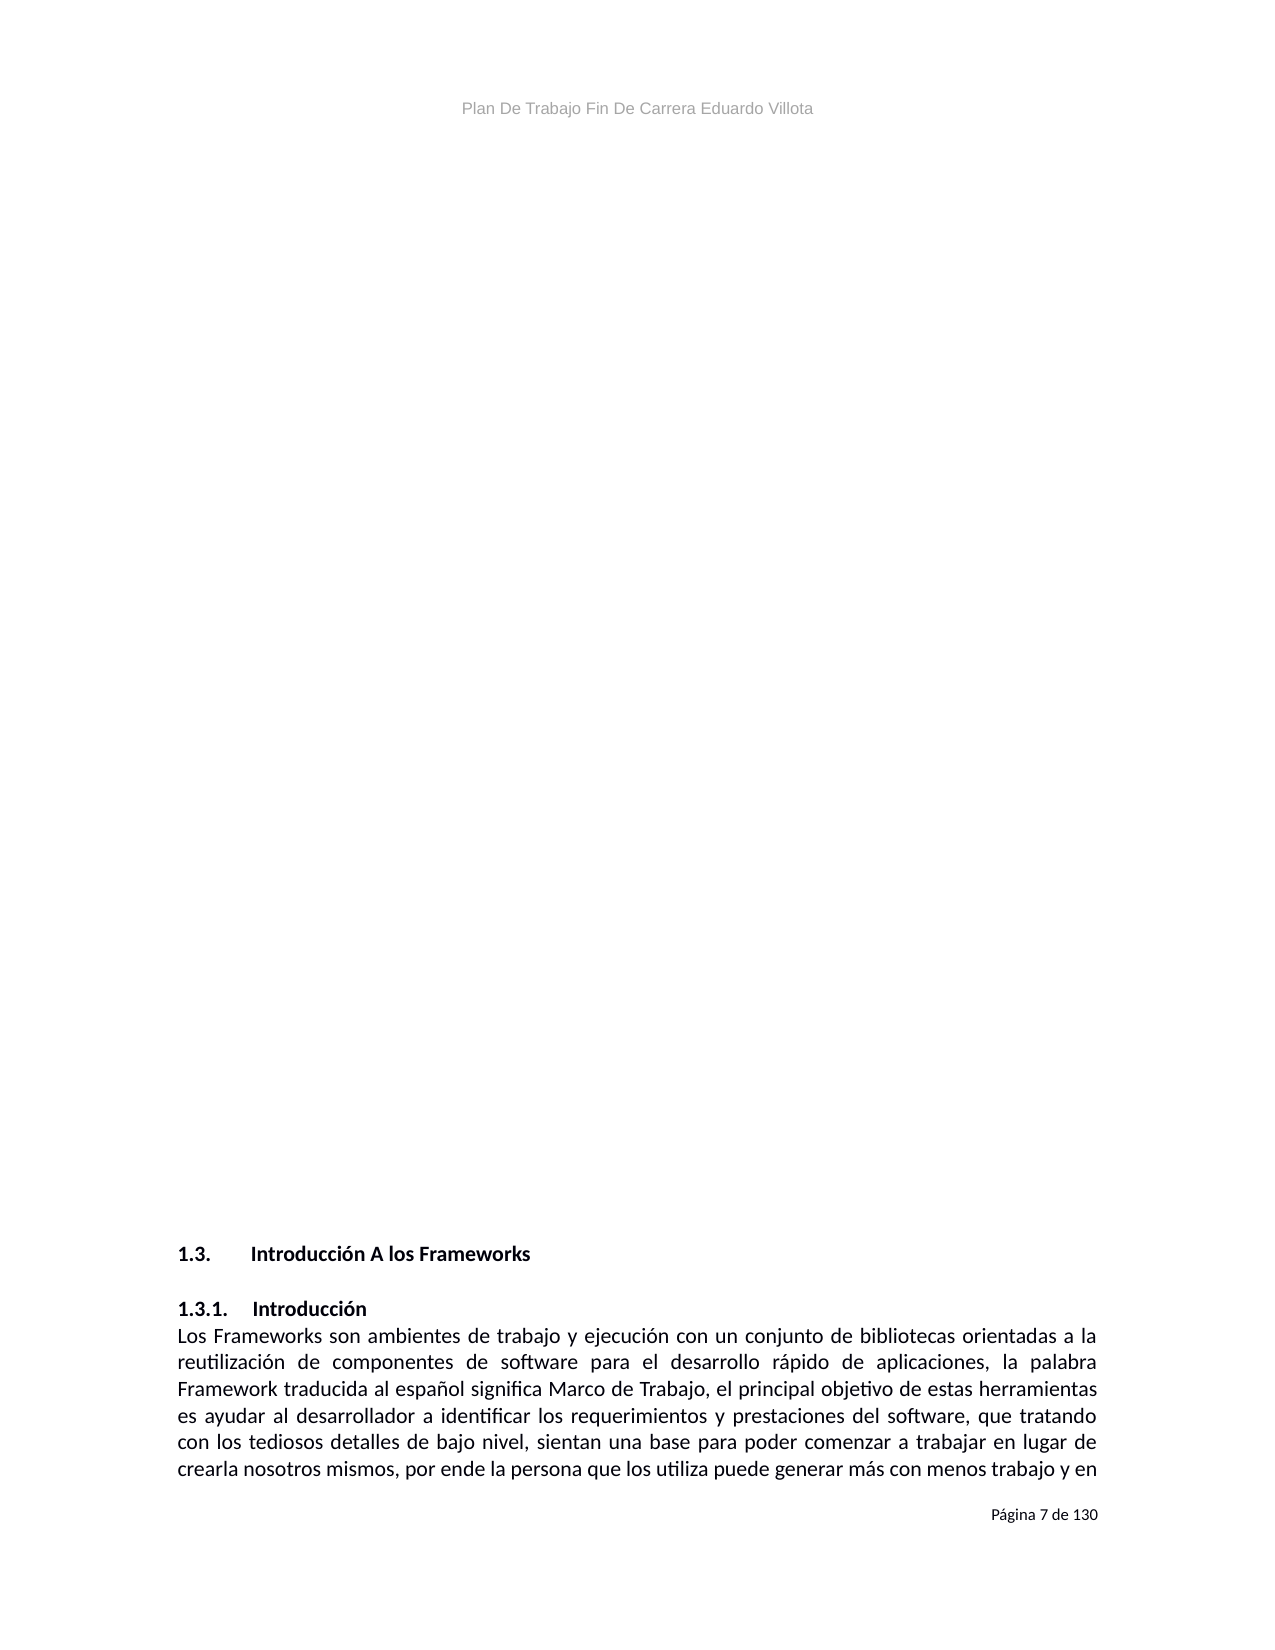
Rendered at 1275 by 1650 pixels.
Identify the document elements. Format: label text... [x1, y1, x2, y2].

list Introducción [177, 1295, 1098, 1322]
list Introducción A los Frameworks [177, 1240, 1098, 1267]
text Los Frameworks son ambientes de trabajo y ejecución con un conjunto de bibliotecas orientadas a la reutilización de componentes de software para el desarrollo rápido de aplicaciones, la palabra Framework traducida al español significa Marco de Trabajo, el principal objetivo de estas herramientas es ayudar al desarrollador a identificar los requerimientos y prestaciones del software, que tratando con los tediosos detalles de bajo nivel, sientan una base para poder comenzar a trabajar en lugar de crearla nosotros mismos, por ende la persona que los utiliza puede generar más con menos trabajo y en [177, 1322, 1098, 1482]
